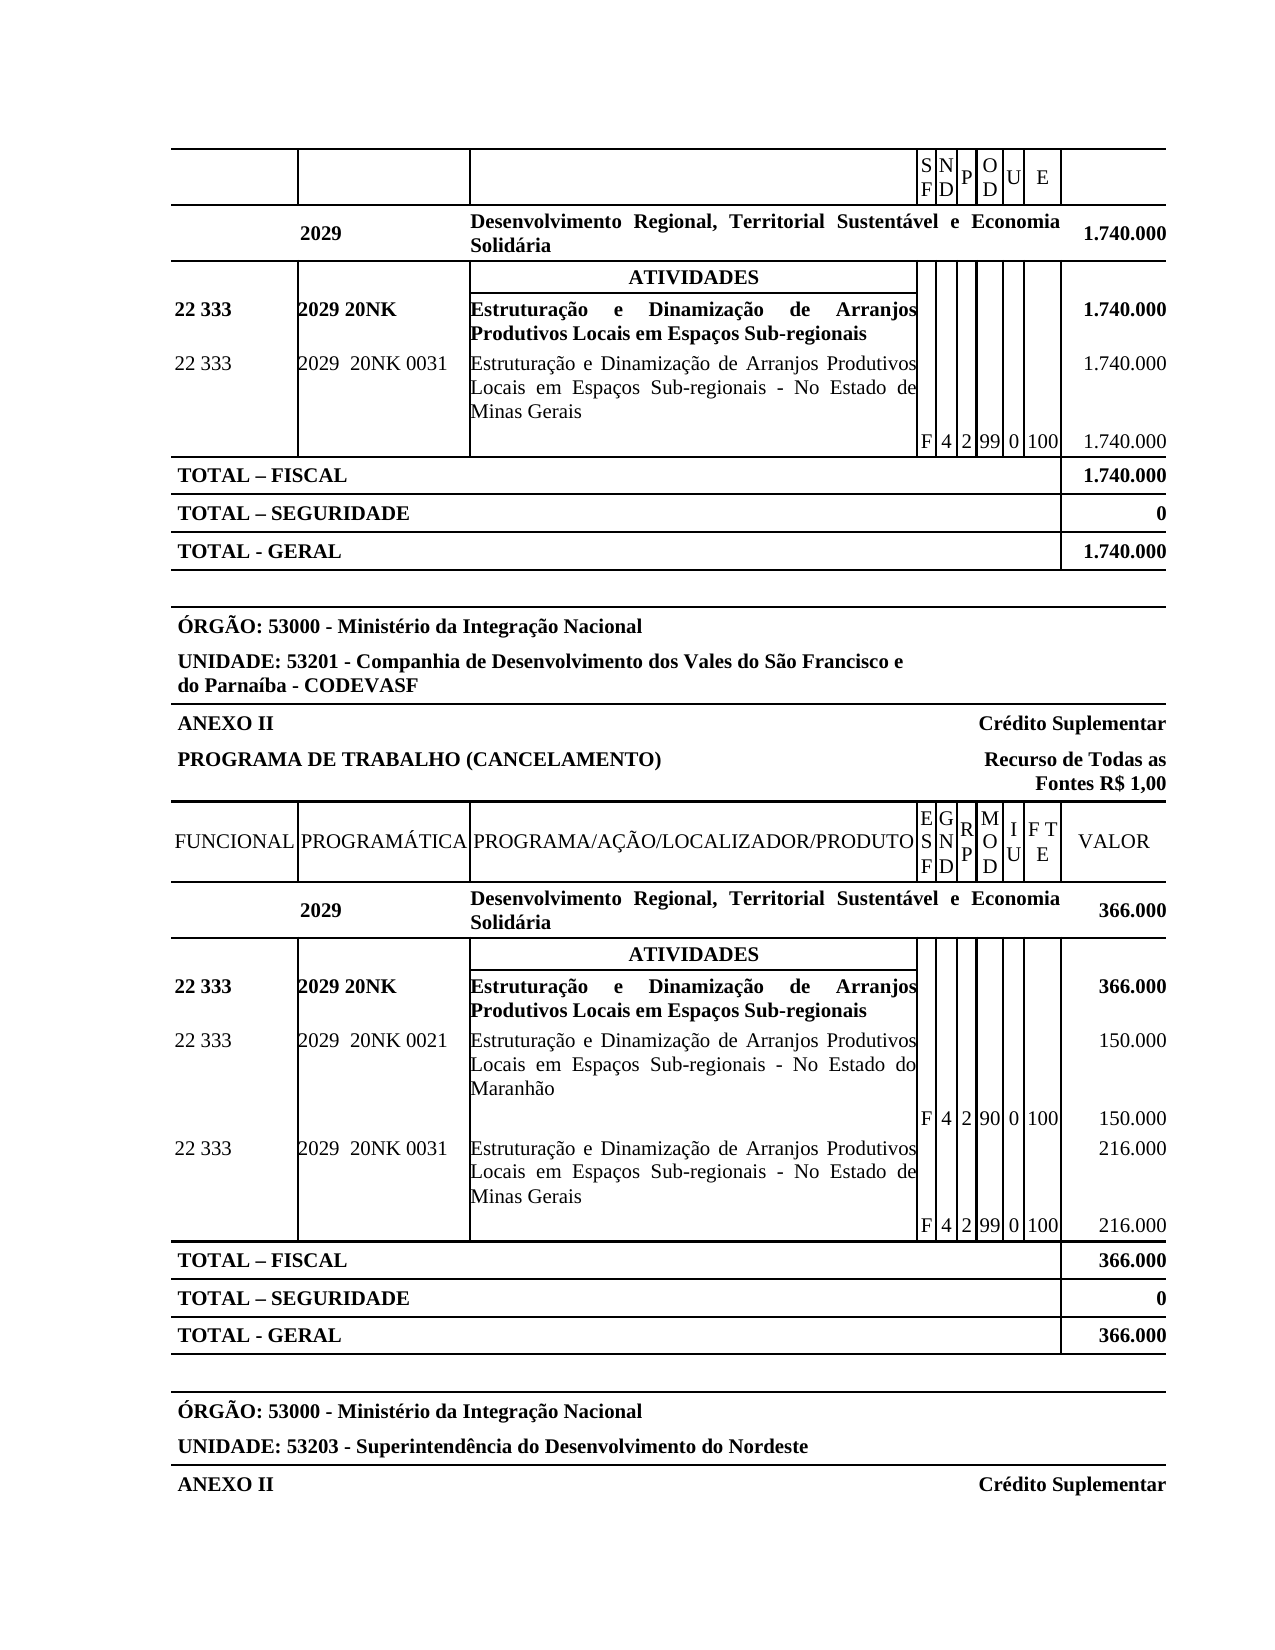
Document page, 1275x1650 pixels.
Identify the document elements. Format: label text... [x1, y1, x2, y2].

table_cell 22 333 [171, 1133, 297, 1211]
table_cell [918, 969, 935, 1024]
table_cell [1025, 262, 1060, 292]
table_cell [299, 426, 469, 456]
table_cell [1004, 1133, 1023, 1211]
table_cell 2029 [171, 206, 470, 260]
table_cell 2029 20NK 0021 [299, 1025, 469, 1103]
table_cell [978, 939, 1002, 968]
table_cell [978, 292, 1002, 348]
table_cell Recurso de Todas as Fontes R$ 1,00 [917, 741, 1166, 800]
table_cell ÓRGÃO: 53000 - Ministério da Integração Nacional [171, 608, 1166, 644]
table_cell 2 [958, 426, 975, 456]
table_cell 1.740.000 [1062, 348, 1166, 426]
table_cell 4 [937, 426, 956, 456]
table_cell [171, 1103, 297, 1132]
table_cell F [918, 1211, 935, 1240]
table_cell [918, 348, 935, 426]
table_cell [918, 292, 935, 348]
table_cell [471, 1211, 916, 1240]
table_cell Crédito Suplementar [917, 705, 1166, 741]
table_cell [171, 150, 297, 204]
table_cell [1004, 939, 1023, 968]
table_cell 100 [1025, 426, 1060, 456]
table_cell Crédito Suplementar [917, 1466, 1166, 1502]
table_cell [299, 939, 469, 968]
table_cell 1.740.000 [1062, 426, 1166, 456]
table_cell Estruturação e Dinamização de Arranjos Produtivos Locais em Espaços Sub-regionais [471, 971, 916, 1024]
table_cell TOTAL – SEGURIDADE [171, 495, 1060, 531]
table_cell [1025, 1133, 1060, 1211]
table_cell [1025, 969, 1060, 1024]
table_cell [958, 1025, 975, 1103]
table_cell 22 333 [171, 348, 297, 426]
table_cell 2029 20NK [299, 292, 469, 348]
table_cell Atividades [471, 939, 916, 968]
table_cell 2029 20NK 0031 [299, 1133, 469, 1211]
table_cell 150.000 [1062, 1025, 1166, 1103]
table_cell [958, 969, 975, 1024]
table_cell 0 [1004, 1103, 1023, 1132]
table_cell 2029 20NK 0031 [299, 348, 469, 426]
table_cell G N D [937, 803, 956, 881]
table_cell [917, 644, 1166, 703]
table_cell [978, 262, 1002, 292]
table_cell I U [1004, 803, 1023, 881]
table_cell O D [978, 150, 1002, 204]
table_cell [918, 1025, 935, 1103]
table_cell TOTAL - GERAL [171, 1318, 1060, 1353]
table_cell UNIDADE: 53201 - Companhia de Desenvolvimento dos Vales do São Francisco e do Parnaíba - CODEVASF [171, 644, 917, 703]
table_cell Estruturação e Dinamização de Arranjos Produtivos Locais em Espaços Sub-regionais - No Estado de Minas Gerais [471, 348, 916, 426]
table_cell [1061, 1355, 1166, 1391]
table_cell 150.000 [1062, 1103, 1166, 1132]
table_cell R P [958, 803, 975, 881]
table_cell 2029 20NK [299, 969, 469, 1024]
table_cell [299, 1103, 469, 1132]
table_cell 22 333 [171, 292, 297, 348]
table_cell [1004, 1025, 1023, 1103]
table_cell [918, 1133, 935, 1211]
table_cell 99 [978, 1211, 1002, 1240]
table_cell 366.000 [1062, 969, 1166, 1024]
table_cell FUNCIONAL [171, 803, 297, 881]
table_cell 366.000 [1062, 1243, 1166, 1278]
table_cell [471, 426, 916, 456]
table_cell [958, 348, 975, 426]
table_cell 22 333 [171, 969, 297, 1024]
table_cell 4 [937, 1211, 956, 1240]
table_cell 1.740.000 [1062, 458, 1166, 493]
table_cell TOTAL – FISCAL [171, 458, 1060, 493]
table_cell [958, 1133, 975, 1211]
table_cell N D [937, 150, 956, 204]
table_cell [978, 1025, 1002, 1103]
table_cell P [958, 150, 975, 204]
table_cell ANEXO II [171, 1466, 917, 1502]
table_cell F T E [1025, 803, 1060, 881]
table_cell U [1004, 150, 1023, 204]
table_cell [1062, 150, 1166, 204]
table_cell Estruturação e Dinamização de Arranjos Produtivos Locais em Espaços Sub-regionais - No Estado de Minas Gerais [471, 1133, 916, 1211]
table_cell 0 [1062, 495, 1166, 531]
table_cell [978, 348, 1002, 426]
table_cell S F [918, 150, 935, 204]
table_cell 90 [978, 1103, 1002, 1132]
table_cell [937, 348, 956, 426]
table_cell 0 [1004, 426, 1023, 456]
table_cell [299, 262, 469, 292]
table_cell [918, 939, 935, 968]
table_cell [471, 150, 916, 204]
table_cell [1004, 348, 1023, 426]
table_cell [1025, 939, 1060, 968]
table_cell Atividades [471, 262, 916, 292]
table_cell [171, 1211, 297, 1240]
table_cell 22 333 [171, 1025, 297, 1103]
table_cell PROGRAMA DE TRABALHO (CANCELAMENTO) [171, 741, 917, 800]
table_cell VALOR [1062, 803, 1166, 881]
table_cell 2029 [171, 883, 470, 937]
table_cell [937, 969, 956, 1024]
table_cell [937, 1025, 956, 1103]
table_cell [1025, 348, 1060, 426]
table_cell 2 [958, 1211, 975, 1240]
table_cell ÓRGÃO: 53000 - Ministério da Integração Nacional [171, 1393, 1166, 1428]
table_cell [471, 1103, 916, 1132]
table_cell [1025, 1025, 1060, 1103]
table_cell 100 [1025, 1103, 1060, 1132]
table_cell [1004, 262, 1023, 292]
table_cell 216.000 [1062, 1133, 1166, 1211]
table_cell Desenvolvimento Regional, Territorial Sustentável e Economia Solidária [470, 883, 1061, 937]
table_cell [1062, 262, 1166, 292]
table_cell 2 [958, 1103, 975, 1132]
table_cell [171, 571, 1061, 606]
table_cell TOTAL – FISCAL [171, 1243, 1060, 1278]
table_cell M O D [978, 803, 1002, 881]
table_cell [937, 939, 956, 968]
table_cell [171, 262, 297, 292]
table_cell 1.740.000 [1062, 533, 1166, 568]
table_cell [1062, 939, 1166, 968]
table_cell [1004, 969, 1023, 1024]
table_cell UNIDADE: 53203 - Superintendência do Desenvolvimento do Nordeste [171, 1429, 917, 1464]
table_cell [918, 262, 935, 292]
table_cell Estruturação e Dinamização de Arranjos Produtivos Locais em Espaços Sub-regionais [471, 294, 916, 348]
table_cell Desenvolvimento Regional, Territorial Sustentável e Economia Solidária [470, 206, 1061, 260]
table_cell 366.000 [1062, 1318, 1166, 1353]
table_cell 99 [978, 426, 1002, 456]
table_cell [958, 939, 975, 968]
table_cell [978, 1133, 1002, 1211]
table_cell 366.000 [1061, 883, 1166, 937]
table_cell [937, 262, 956, 292]
table_cell 1.740.000 [1062, 292, 1166, 348]
table_cell ANEXO II [171, 705, 917, 741]
table_cell [1025, 292, 1060, 348]
table_cell PROGRAMA/AÇÃO/LOCALIZADOR/PRODUTO [471, 803, 916, 881]
table_cell [1004, 292, 1023, 348]
table_cell [171, 1355, 1061, 1391]
table_cell [171, 939, 297, 968]
table_cell [1061, 571, 1166, 606]
table_cell [937, 1133, 956, 1211]
table_cell [299, 150, 469, 204]
table_cell PROGRAMÁTICA [299, 803, 469, 881]
table_cell 0 [1062, 1280, 1166, 1316]
table_cell 1.740.000 [1061, 206, 1166, 260]
table_cell Estruturação e Dinamização de Arranjos Produtivos Locais em Espaços Sub-regionais - No Estado do Maranhão [471, 1025, 916, 1103]
table_cell [978, 969, 1002, 1024]
table_cell [958, 262, 975, 292]
table_cell [958, 292, 975, 348]
table_cell TOTAL - GERAL [171, 533, 1060, 568]
table_cell F [918, 1103, 935, 1132]
table_cell 4 [937, 1103, 956, 1132]
table_cell [171, 426, 297, 456]
table_cell 100 [1025, 1211, 1060, 1240]
table_cell E S F [918, 803, 935, 881]
table_cell E [1025, 150, 1060, 204]
table_cell [917, 1429, 1166, 1464]
table_cell 0 [1004, 1211, 1023, 1240]
table_cell [937, 292, 956, 348]
table_cell TOTAL – SEGURIDADE [171, 1280, 1060, 1316]
table_cell [299, 1211, 469, 1240]
table_cell F [918, 426, 935, 456]
table_cell 216.000 [1062, 1211, 1166, 1240]
